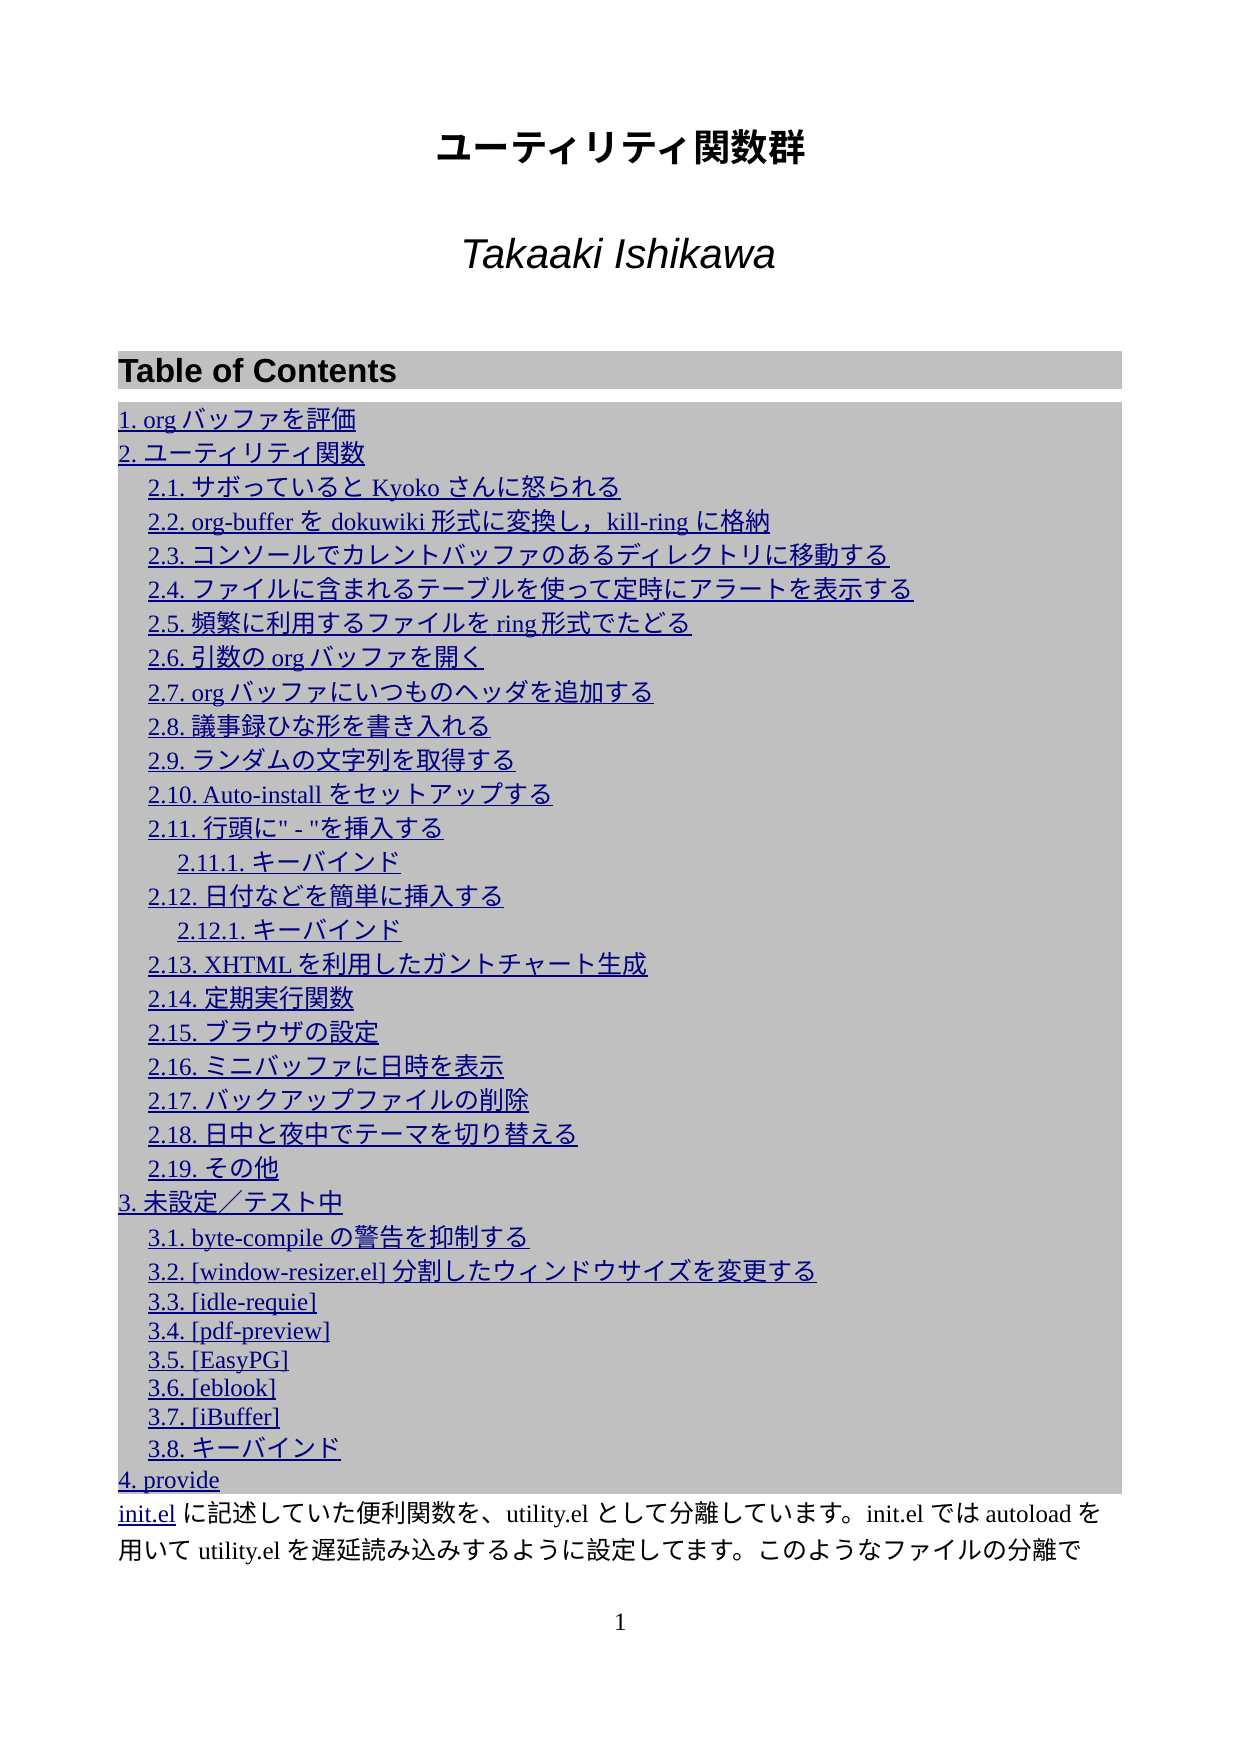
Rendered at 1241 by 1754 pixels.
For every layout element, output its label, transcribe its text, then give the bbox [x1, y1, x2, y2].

text 2.10. Auto-install をセットアップする [148, 776, 1122, 810]
text 2.3. コンソールでカレントバッファのあるディレクトリに移動する [148, 538, 1122, 572]
text 1. orgバッファを評価 [118, 402, 1122, 436]
text 3.6. [eblook] [148, 1373, 1122, 1402]
text 3.7. [iBuffer] [148, 1402, 1122, 1431]
text 2.11.1. キーバインド [177, 844, 1122, 878]
text 2.17. バックアップファイルの削除 [148, 1083, 1122, 1117]
subtitle Takaaki Ishikawa [118, 230, 1122, 278]
text 2.11. 行頭に" - "を挿入する [148, 810, 1122, 844]
text 3.8. キーバインド [148, 1431, 1122, 1465]
text 2.6. 引数のorgバッファを開く [148, 640, 1122, 674]
text 2.5. 頻繁に利用するファイルをring形式でたどる [148, 606, 1122, 640]
text init.el に記述していた便利関数を、utility.el として分離しています。init.el では autoload を用いて utility.el を遅延読み込みするように設定してます。このようなファイルの分離で [118, 1494, 1122, 1566]
text 2.13. XHTMLを利用したガントチャート生成 [148, 947, 1122, 981]
subtitle Table of Contents [118, 351, 1122, 389]
text 4. provide [118, 1465, 1122, 1494]
title ユーティリティ関数群 [118, 118, 1122, 172]
text 2.12. 日付などを簡単に挿入する [148, 878, 1122, 913]
text 2.2. org-buffer を dokuwiki 形式に変換し，kill-ring に格納 [148, 504, 1122, 538]
text 2.16. ミニバッファに日時を表示 [148, 1049, 1122, 1083]
text 3.5. [EasyPG] [148, 1345, 1122, 1373]
text 2.19. その他 [148, 1151, 1122, 1185]
text 2.8. 議事録ひな形を書き入れる [148, 708, 1122, 742]
text 3. 未設定／テスト中 [118, 1185, 1122, 1219]
text 2.9. ランダムの文字列を取得する [148, 742, 1122, 776]
text 2. ユーティリティ関数 [118, 436, 1122, 470]
text 2.1. サボっていると Kyoko さんに怒られる [148, 470, 1122, 504]
text 3.2. [window-resizer.el] 分割したウィンドウサイズを変更する [148, 1253, 1122, 1287]
text 2.15. ブラウザの設定 [148, 1015, 1122, 1049]
text 2.12.1. キーバインド [177, 913, 1122, 947]
text 3.1. byte-compile の警告を抑制する [148, 1219, 1122, 1253]
text 3.4. [pdf-preview] [148, 1316, 1122, 1345]
text 2.18. 日中と夜中でテーマを切り替える [148, 1117, 1122, 1151]
text 3.3. [idle-requie] [148, 1287, 1122, 1316]
text 2.14. 定期実行関数 [148, 981, 1122, 1015]
text 2.4. ファイルに含まれるテーブルを使って定時にアラートを表示する [148, 572, 1122, 606]
text 2.7. orgバッファにいつものヘッダを追加する [148, 674, 1122, 708]
